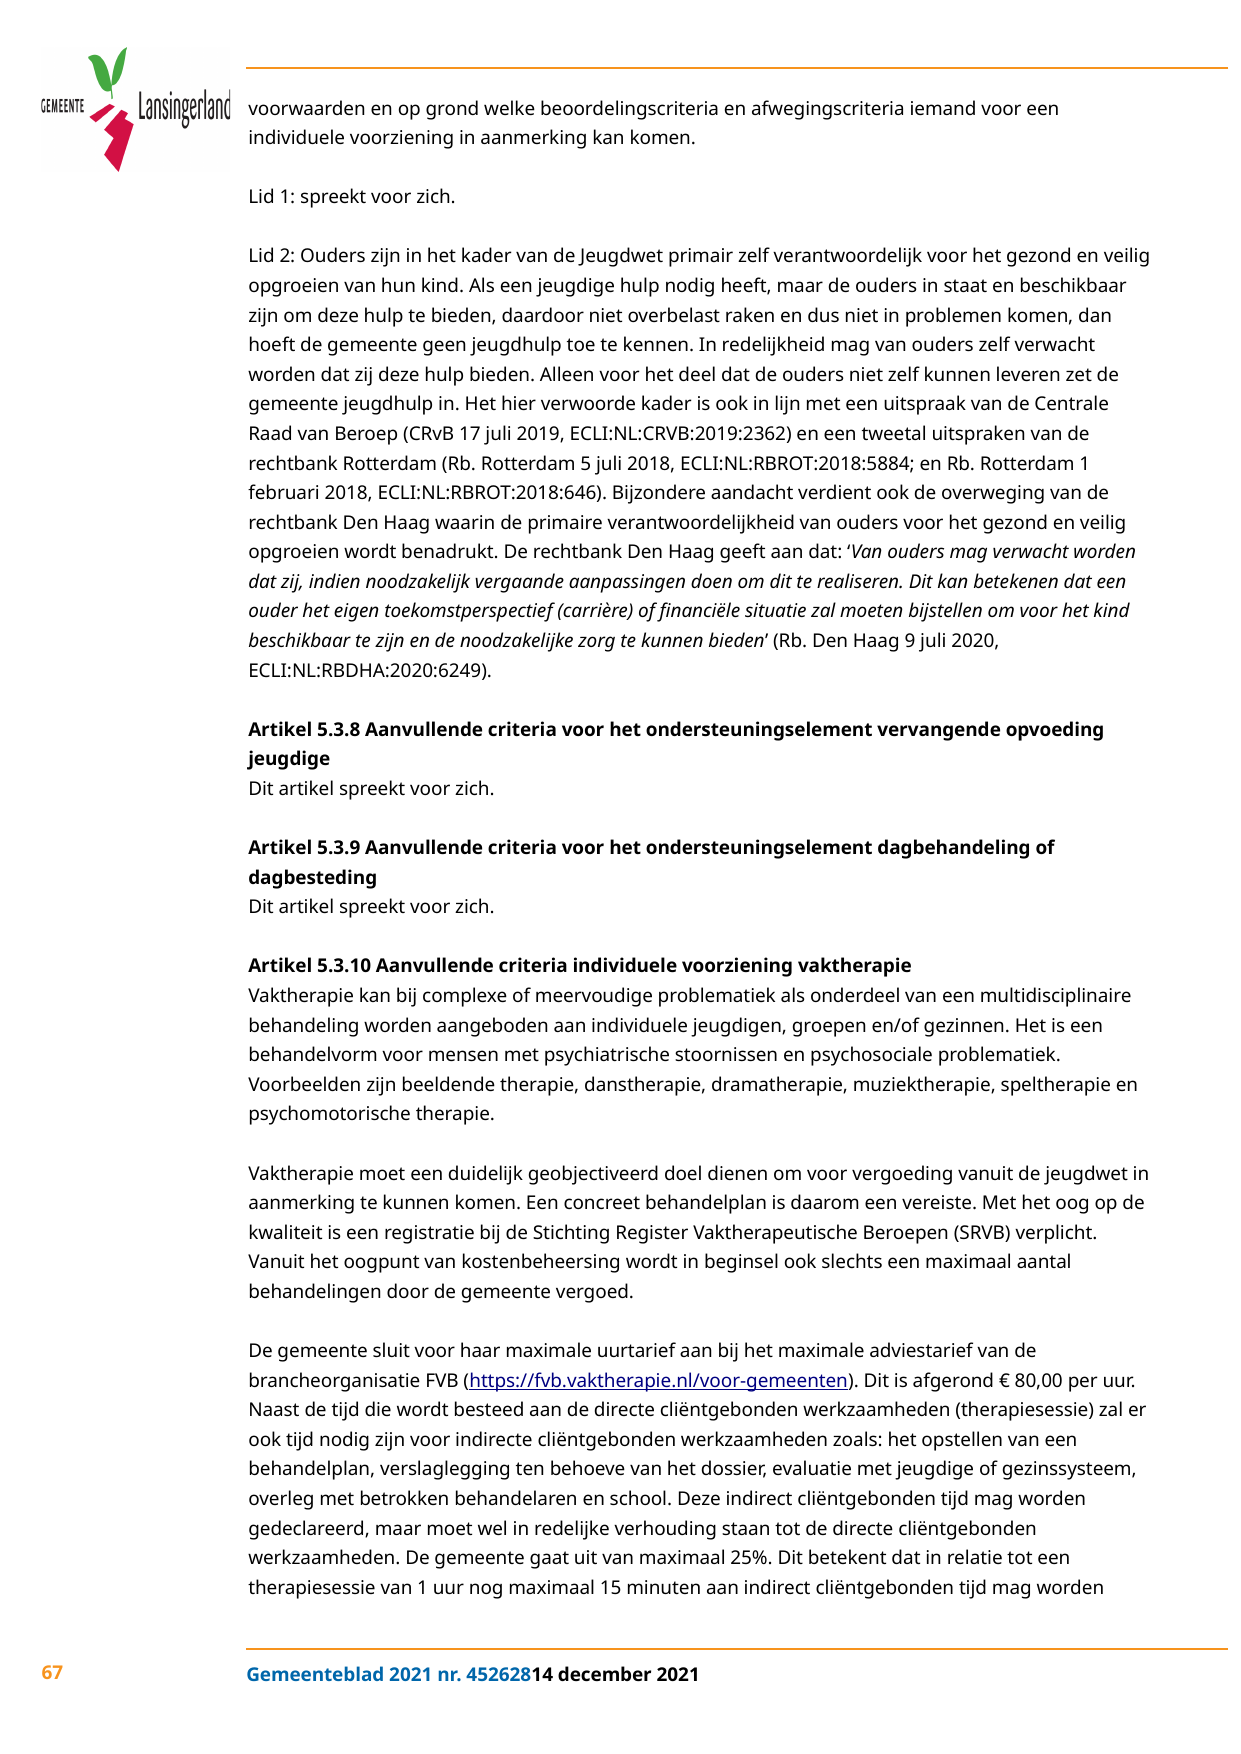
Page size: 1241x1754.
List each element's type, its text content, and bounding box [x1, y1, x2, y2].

text Dit artikel spreekt voor zich. [248, 775, 1152, 801]
text Artikel 5.3.10 Aanvullende criteria individuele voorziening vaktherapie [248, 953, 1152, 978]
text voorwaarden en op grond welke beoordelingscriteria en afwegingscriteria iemand voor een individuele voorziening in aanmerking kan komen. [248, 95, 1152, 150]
text Artikel 5.3.8 Aanvullende criteria voor het ondersteuningselement vervangende opvoeding jeugdige [248, 716, 1152, 771]
picture [41, 47, 231, 172]
text Lid 2: Ouders zijn in het kader van de Jeugdwet primair zelf verantwoordelijk voor het gezond en veilig opgroeien van hun kind. Als een jeugdige hulp nodig heeft, maar de ouders in staat en beschikbaar zijn om deze hulp te bieden, daardoor niet overbelast raken en dus niet in problemen komen, dan hoeft de gemeente geen jeugdhulp toe te kennen. In redelijkheid mag van ouders zelf verwacht worden dat zij deze hulp bieden. Alleen voor het deel dat de ouders niet zelf kunnen leveren zet de gemeente jeugdhulp in. Het hier verwoorde kader is ook in lijn met een uitspraak van de Centrale Raad van Beroep (CRvB 17 juli 2019, ECLI:NL:CRVB:2019:2362) en een tweetal uitspraken van de rechtbank Rotterdam (Rb. Rotterdam 5 juli 2018, ECLI:NL:RBROT:2018:5884; en Rb. Rotterdam 1 februari 2018, ECLI:NL:RBROT:2018:646). Bijzondere aandacht verdient ook de overweging van de rechtbank Den Haag waarin de primaire verantwoordelijkheid van ouders voor het gezond en veilig opgroeien wordt benadrukt. De rechtbank Den Haag geeft aan dat: ‘Van ouders mag verwacht worden dat zij, indien noodzakelijk vergaande aanpassingen doen om dit te realiseren. Dit kan betekenen dat een ouder het eigen toekomstperspectief (carrière) of financiële situatie zal moeten bijstellen om voor het kind beschikbaar te zijn en de noodzakelijke zorg te kunnen bieden’ (Rb. Den Haag 9 juli 2020, ECLI:NL:RBDHA:2020:6249). [248, 243, 1152, 683]
text Artikel 5.3.9 Aanvullende criteria voor het ondersteuningselement dagbehandeling of dagbesteding [248, 834, 1152, 890]
text Dit artikel spreekt voor zich. [248, 893, 1152, 919]
text Vaktherapie moet een duidelijk geobjectiveerd doel dienen om voor vergoeding vanuit de jeugdwet in aanmerking te kunnen komen. Een concreet behandelplan is daarom een vereiste. Met het oog op de kwaliteit is een registratie bij de Stichting Register Vaktherapeutische Beroepen (SRVB) verplicht. Vanuit het oogpunt van kostenbeheersing wordt in beginsel ook slechts een maximaal aantal behandelingen door de gemeente vergoed. [248, 1160, 1152, 1304]
text Lid 1: spreekt voor zich. [248, 183, 1152, 209]
text De gemeente sluit voor haar maximale uurtarief aan bij het maximale adviestarief van de brancheorganisatie FVB (https://fvb.vaktherapie.nl/voor-gemeenten). Dit is afgerond € 80,00 per uur. Naast de tijd die wordt besteed aan de directe cliëntgebonden werkzaamheden (therapiesessie) zal er ook tijd nodig zijn voor indirecte cliëntgebonden werkzaamheden zoals: het opstellen van een behandelplan, verslaglegging ten behoeve van het dossier, evaluatie met jeugdige of gezinssysteem, overleg met betrokken behandelaren en school. Deze indirect cliëntgebonden tijd mag worden gedeclareerd, maar moet wel in redelijke verhouding staan tot de directe cliëntgebonden werkzaamheden. De gemeente gaat uit van maximaal 25%. Dit betekent dat in relatie tot een therapiesessie van 1 uur nog maximaal 15 minuten aan indirect cliëntgebonden tijd mag worden [248, 1337, 1152, 1600]
text Vaktherapie kan bij complexe of meervoudige problematiek als onderdeel van een multidisciplinaire behandeling worden aangeboden aan individuele jeugdigen, groepen en/of gezinnen. Het is een behandelvorm voor mensen met psychiatrische stoornissen en psychosociale problematiek. Voorbeelden zijn beeldende therapie, danstherapie, dramatherapie, muziektherapie, speltherapie en psychomotorische therapie. [248, 982, 1152, 1126]
